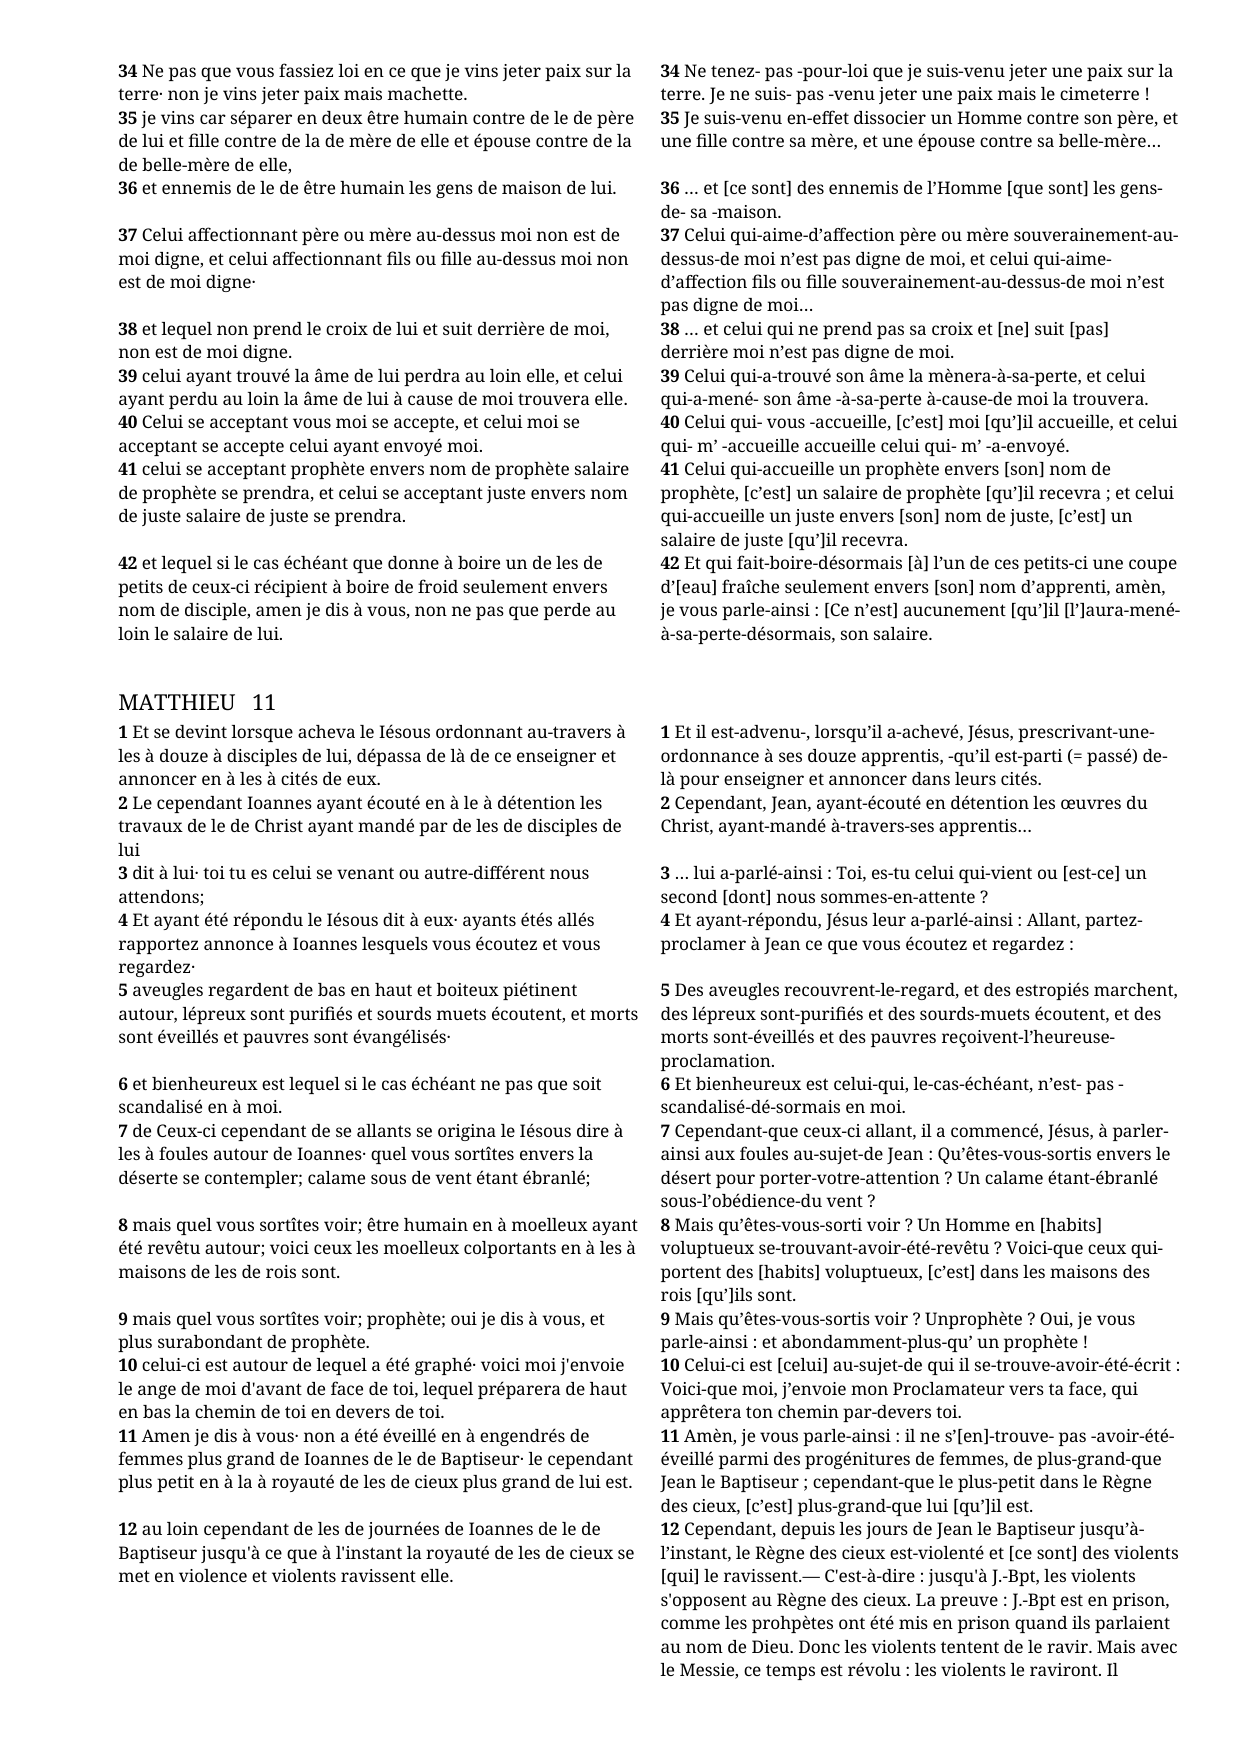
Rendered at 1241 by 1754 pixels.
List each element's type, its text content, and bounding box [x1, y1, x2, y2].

table_cell 42 et lequel si le cas échéant que donne à boire un de les de petits de ceux-ci récipient à boire de froid seulement envers nom de disciple, amen je dis à vous, non ne pas que perde au loin le salaire de lui. [118, 551, 639, 645]
table_cell [639, 364, 660, 411]
table_cell 38 et lequel non prend le croix de lui et suit derrière de moi, non est de moi digne. [118, 317, 639, 364]
table_cell [639, 1307, 660, 1353]
table_cell 4 Et ayant-répondu, Jésus leur a-parlé-ainsi : Allant, partez-proclamer à Jean ce que vous écoutez et regardez : [660, 908, 1181, 978]
table_cell 37 Celui qui-aime-d’affection père ou mère souverainement-au-dessus-de moi n’est pas digne de moi, et celui qui-aime-d’affection fils ou fille souverainement-au-dessus-de moi n’est pas digne de moi… [660, 223, 1181, 317]
table_cell 11 Amèn, je vous parle-ainsi : il ne s’[en]-trouve- pas -avoir-été-éveillé parmi des progénitures de femmes, de plus-grand-que Jean le Baptiseur ; cependant-que le plus-petit dans le Règne des cieux, [c’est] plus-grand-que lui [qu’]il est. [660, 1424, 1181, 1517]
table_header 1 Et se devint lorsque acheva le Iésous ordonnant au-travers à les à douze à disciples de lui, dépassa de là de ce enseigner et annoncer en à les à cités de eux. [118, 721, 639, 791]
table_cell 3 dit à lui· toi tu es celui se venant ou autre-différent nous attendons; [118, 861, 639, 908]
table_cell 37 Celui affectionnant père ou mère au-dessus moi non est de moi digne, et celui affectionnant fils ou fille au-dessus moi non est de moi digne· [118, 223, 639, 317]
table_cell 4 Et ayant été répondu le Iésous dit à eux· ayants étés allés rapportez annonce à Ioannes lesquels vous écoutez et vous regardez· [118, 908, 639, 978]
table_cell [639, 791, 660, 861]
table_cell 7 Cependant-que ceux-ci allant, il a commencé, Jésus, à parler-ainsi aux foules au-sujet-de Jean : Qu’êtes-vous-sortis envers le désert pour porter-votre-attention ? Un calame étant-ébranlé sous-l’obédience-du vent ? [660, 1119, 1181, 1213]
table_cell 42 Et qui fait-boire-désormais [à] l’un de ces petits-ci une coupe d’[eau] fraîche seulement envers [son] nom d’apprenti, amèn, je vous parle-ainsi : [Ce n’est] aucunement [qu’]il [l’]aura-mené-à-sa-perte-désormais, son salaire. [660, 551, 1181, 645]
table_cell 36 et ennemis de le de être humain les gens de maison de lui. [118, 176, 639, 223]
table_cell 39 celui ayant trouvé la âme de lui perdra au loin elle, et celui ayant perdu au loin la âme de lui à cause de moi trouvera elle. [118, 364, 639, 411]
table_cell [639, 1354, 660, 1424]
table_cell [639, 1518, 660, 1682]
table_cell 5 Des aveugles recouvrent-le-regard, et des estropiés marchent, des lépreux sont-purifiés et des sourds-muets écoutent, et des morts sont-éveillés et des pauvres reçoivent-l’heureuse-proclamation. [660, 979, 1181, 1072]
table_header 1 Et il est-advenu-, lorsqu’il a-achevé, Jésus, prescrivant-une-ordonnance à ses douze apprentis, -qu’il est-parti (= passé) de-là pour enseigner et annoncer dans leurs cités. [660, 721, 1181, 791]
table_cell 9 Mais qu’êtes-vous-sortis voir ? Unprophète ? Oui, je vous parle-ainsi : et abondamment-plus-qu’ un prophète ! [660, 1307, 1181, 1353]
table_cell [639, 1119, 660, 1213]
table_cell 12 Cependant, depuis les jours de Jean le Baptiseur jusqu’à-l’instant, le Règne des cieux est-violenté et [ce sont] des violents [qui] le ravissent.— C'est-à-dire : jusqu'à J.-Bpt, les violents s'opposent au Règne des cieux. La preuve : J.-Bpt est en prison, comme les prohpètes ont été mis en prison quand ils parlaient au nom de Dieu. Donc les violents tentent de le ravir. Mais avec le Messie, ce temps est révolu : les violents le raviront. Il pourrait leur répondre par la force mais Il choisira de ne pas le faire; Jusqu'à J.-Bpt donc, les violents pouvaient avoir gain de cause. La résurrection du Christ signera néanmoins la défaite définitive des violents. [660, 1518, 1181, 1682]
table_cell [639, 106, 660, 176]
table_cell 3 … lui a-parlé-ainsi : Toi, es-tu celui qui-vient ou [est-ce] un second [dont] nous sommes-en-attente ? [660, 861, 1181, 908]
table_cell [639, 908, 660, 978]
table_cell [639, 176, 660, 223]
table_cell 10 Celui-ci est [celui] au-sujet-de qui il se-trouve-avoir-été-écrit : Voici-que moi, j’envoie mon Proclamateur vers ta face, qui apprêtera ton chemin par-devers toi. [660, 1354, 1181, 1424]
table_cell [639, 979, 660, 1072]
table_cell 35 Je suis-venu en-effet dissocier un Homme contre son père, et une fille contre sa mère, et une épouse contre sa belle-mère… [660, 106, 1181, 176]
table_cell 38 … et celui qui ne prend pas sa croix et [ne] suit [pas] derrière moi n’est pas digne de moi. [660, 317, 1181, 364]
table_cell [639, 861, 660, 908]
table_cell 11 Amen je dis à vous· non a été éveillé en à engendrés de femmes plus grand de Ioannes de le de Baptiseur· le cependant plus petit en à la à royauté de les de cieux plus grand de lui est. [118, 1424, 639, 1517]
table_cell 6 Et bienheureux est celui-qui, le-cas-échéant, n’est- pas -scandalisé-dé-sormais en moi. [660, 1072, 1181, 1119]
table_cell 6 et bienheureux est lequel si le cas échéant ne pas que soit scandalisé en à moi. [118, 1072, 639, 1119]
table_cell 41 Celui qui-accueille un prophète envers [son] nom de prophète, [c’est] un salaire de prophète [qu’]il recevra ; et celui qui-accueille un juste envers [son] nom de juste, [c’est] un salaire de juste [qu’]il recevra. [660, 458, 1181, 551]
table_cell 36 … et [ce sont] des ennemis de l’Homme [que sont] les gens-de- sa -maison. [660, 176, 1181, 223]
table_cell 12 au loin cependant de les de journées de Ioannes de le de Baptiseur jusqu'à ce que à l'instant la royauté de les de cieux se met en violence et violents ravissent elle. [118, 1518, 639, 1682]
table_cell [639, 223, 660, 317]
table_cell 2 Le cependant Ioannes ayant écouté en à le à détention les travaux de le de Christ ayant mandé par de les de disciples de lui [118, 791, 639, 861]
table_cell 8 mais quel vous sortîtes voir; être humain en à moelleux ayant été revêtu autour; voici ceux les moelleux colportants en à les à maisons de les de rois sont. [118, 1213, 639, 1307]
table_cell 10 celui-ci est autour de lequel a été graphé· voici moi j'envoie le ange de moi d'avant de face de toi, lequel préparera de haut en bas la chemin de toi en devers de toi. [118, 1354, 639, 1424]
table_cell 40 Celui se acceptant vous moi se accepte, et celui moi se acceptant se accepte celui ayant envoyé moi. [118, 411, 639, 457]
table_cell [639, 59, 660, 106]
table_cell 7 de Ceux-ci cependant de se allants se origina le Iésous dire à les à foules autour de Ioannes· quel vous sortîtes envers la déserte se contempler; calame sous de vent étant ébranlé; [118, 1119, 639, 1213]
table_cell 9 mais quel vous sortîtes voir; prophète; oui je dis à vous, et plus surabondant de prophète. [118, 1307, 639, 1353]
table_header [639, 721, 660, 791]
table_cell [639, 411, 660, 457]
table_cell [639, 317, 660, 364]
table_cell [639, 1213, 660, 1307]
text MATTHIEU 11 [118, 686, 1181, 716]
table_cell [639, 1424, 660, 1517]
table_cell 2 Cependant, Jean, ayant-écouté en détention les œuvres du Christ, ayant-mandé à-travers-ses apprentis… [660, 791, 1181, 861]
table_cell 5 aveugles regardent de bas en haut et boiteux piétinent autour, lépreux sont purifiés et sourds muets écoutent, et morts sont éveillés et pauvres sont évangélisés· [118, 979, 639, 1072]
table_cell 34 Ne tenez- pas -pour-loi que je suis-venu jeter une paix sur la terre. Je ne suis- pas -venu jeter une paix mais le cimeterre ! [660, 59, 1181, 106]
table_cell 35 je vins car séparer en deux être humain contre de le de père de lui et fille contre de la de mère de elle et épouse contre de la de belle-mère de elle, [118, 106, 639, 176]
table_cell [639, 1072, 660, 1119]
table_cell 39 Celui qui-a-trouvé son âme la mènera-à-sa-perte, et celui qui-a-mené- son âme -à-sa-perte à-cause-de moi la trouvera. [660, 364, 1181, 411]
table_cell [639, 551, 660, 645]
table_cell 8 Mais qu’êtes-vous-sorti voir ? Un Homme en [habits] voluptueux se-trouvant-avoir-été-revêtu ? Voici-que ceux qui-portent des [habits] voluptueux, [c’est] dans les maisons des rois [qu’]ils sont. [660, 1213, 1181, 1307]
table_cell [639, 458, 660, 551]
table_cell 34 Ne pas que vous fassiez loi en ce que je vins jeter paix sur la terre· non je vins jeter paix mais machette. [118, 59, 639, 106]
table_cell 40 Celui qui- vous -accueille, [c’est] moi [qu’]il accueille, et celui qui- m’ -accueille accueille celui qui- m’ -a-envoyé. [660, 411, 1181, 457]
table_cell 41 celui se acceptant prophète envers nom de prophète salaire de prophète se prendra, et celui se acceptant juste envers nom de juste salaire de juste se prendra. [118, 458, 639, 551]
